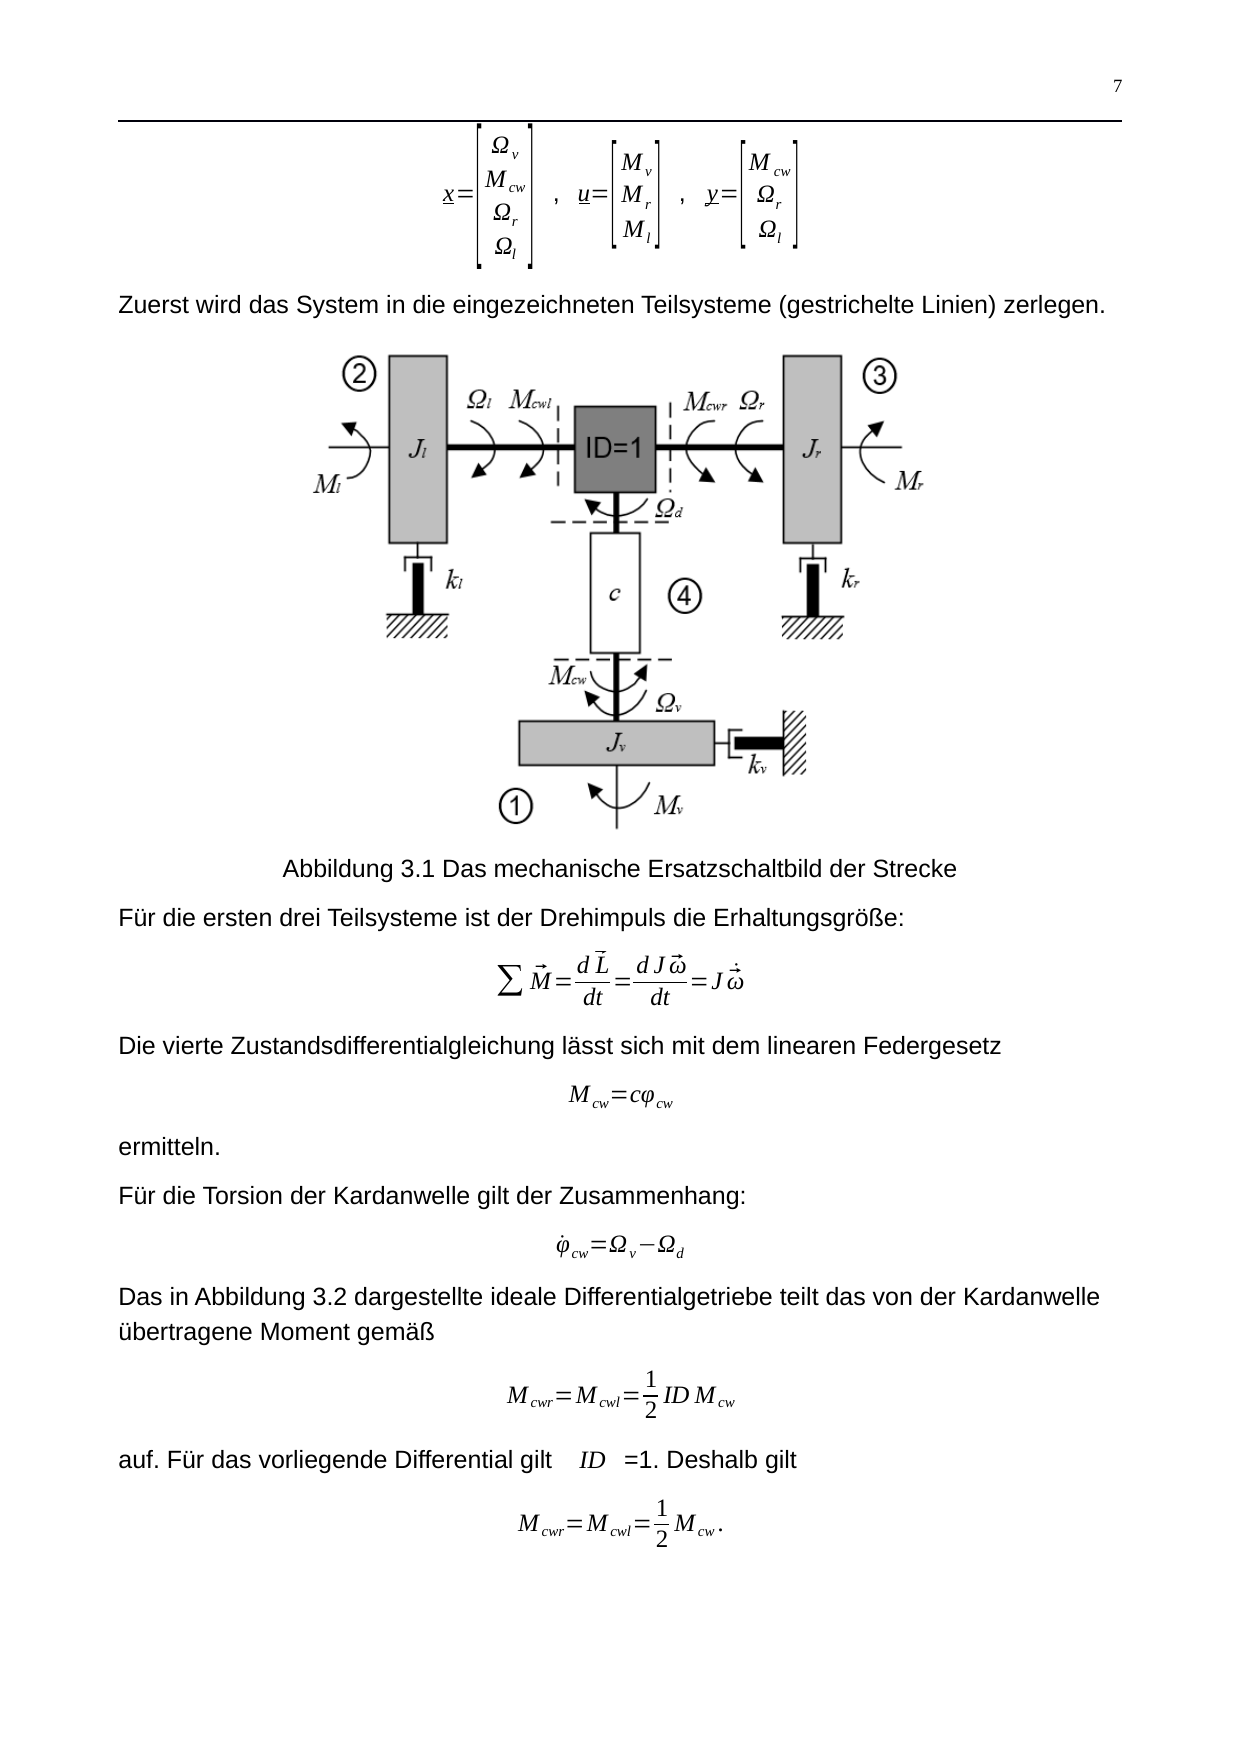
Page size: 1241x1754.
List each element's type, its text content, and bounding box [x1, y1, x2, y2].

text auf. Für das vorliegende Differential gilt =1. Deshalb gilt [118, 1445, 1122, 1474]
text ermitteln. [118, 1132, 1122, 1161]
text Zuerst wird das System in die eingezeichneten Teilsysteme (gestrichelte Linien) zerlegen. [118, 290, 1122, 319]
text Für die ersten drei Teilsysteme ist der Drehimpuls die Erhaltungsgröße: [118, 903, 1122, 931]
picture [307, 339, 933, 834]
text Die vierte Zustandsdifferentialgleichung lässt sich mit dem linearen Federgesetz [118, 1031, 1122, 1060]
text Das in Abbildung 3.2 dargestellte ideale Differentialgetriebe teilt das von der Kardanwelle übertragene Moment gemäß [118, 1282, 1122, 1345]
text Für die Torsion der Kardanwelle gilt der Zusammenhang: [118, 1181, 1122, 1210]
text ,, [118, 122, 1122, 270]
text Abbildung 3.1 Das mechanische Ersatzschaltbild der Strecke [118, 854, 1122, 882]
